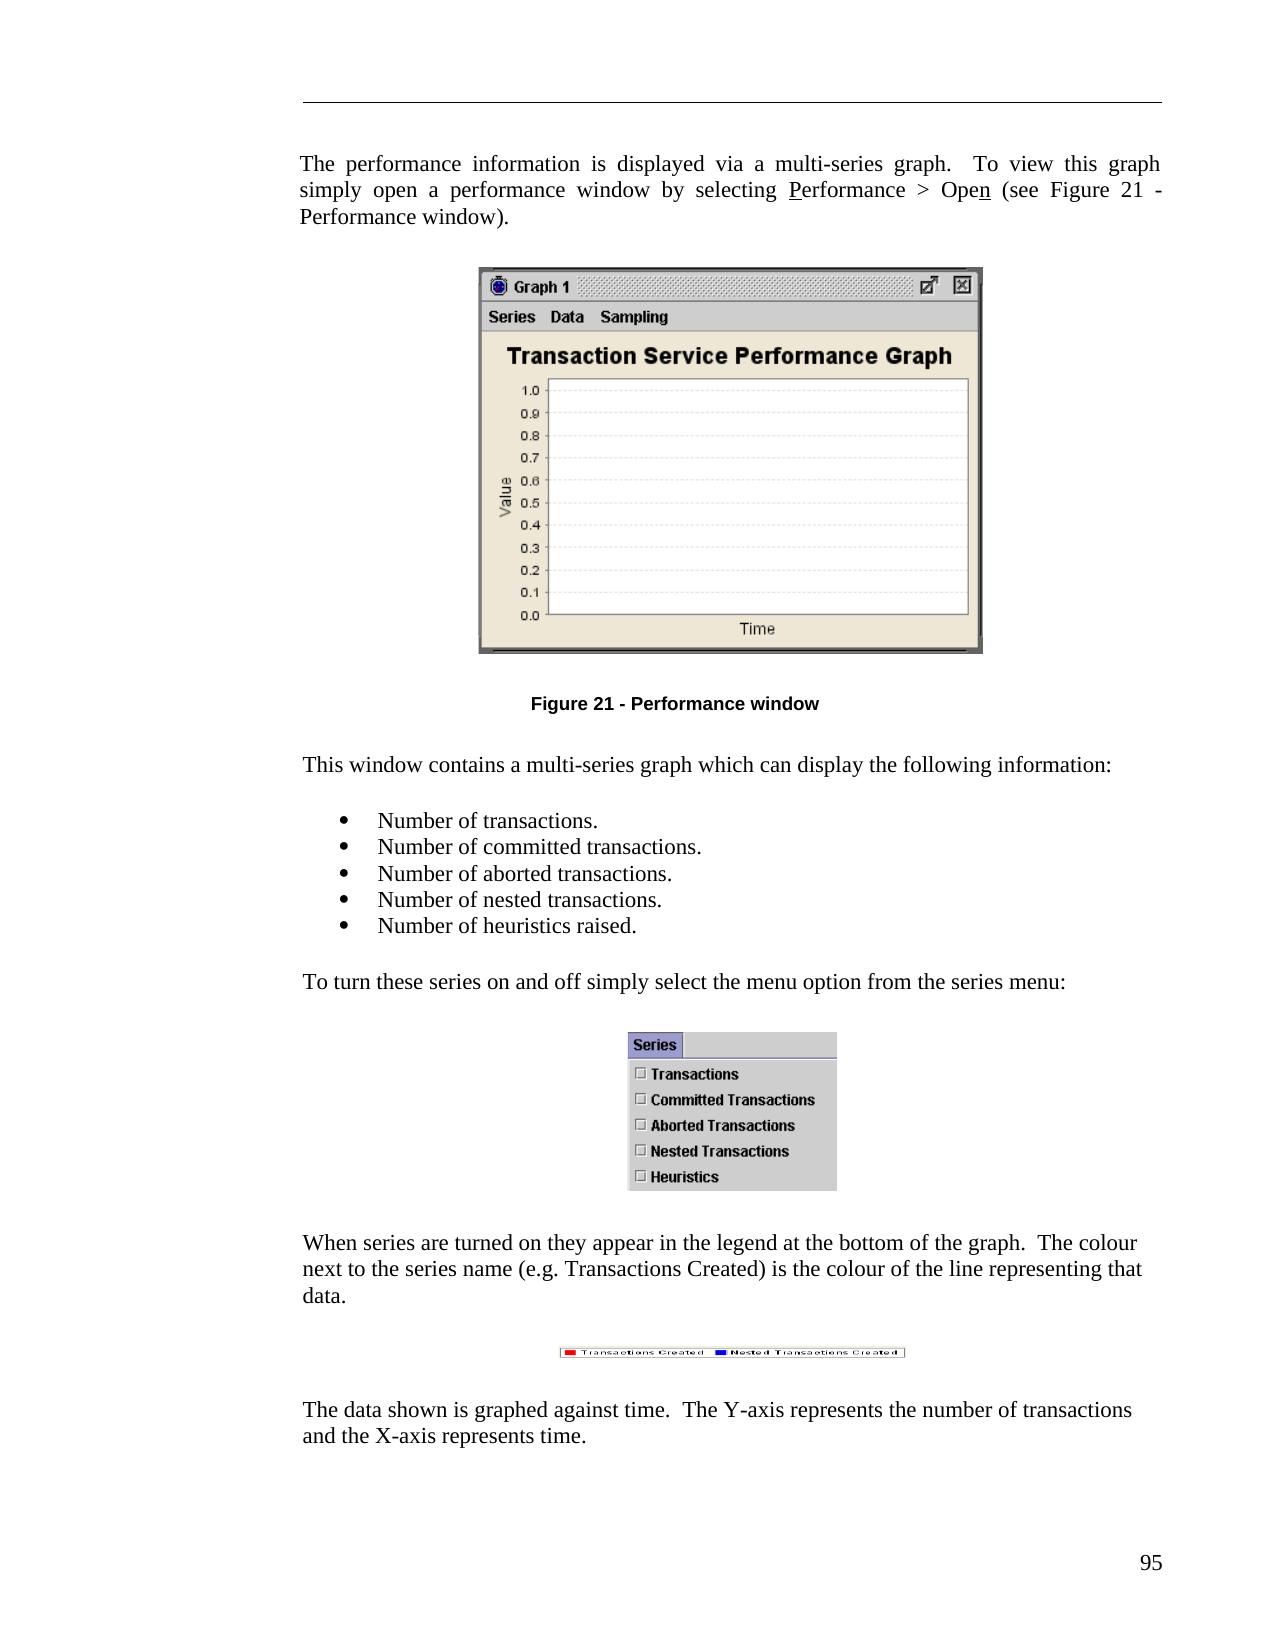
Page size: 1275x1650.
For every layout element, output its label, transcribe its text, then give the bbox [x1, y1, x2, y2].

list Number of nested transactions. [340, 886, 1162, 912]
text Figure 21 - Performance window [187, 692, 1162, 714]
text When series are turned on they appear in the legend at the bottom of the graph. The colour next to the series name (e.g. Transactions Created) is the colour of the line representing that data. [302, 1229, 1162, 1308]
text The data shown is graphed against time. The Y-axis represents the number of transactions and the X-axis represents time. [302, 1396, 1162, 1449]
text The performance information is displayed via a multi-series graph. To view this graph simply open a performance window by selecting Performance > Open (see Figure 21 - Performance window). [299, 150, 1162, 229]
list Number of aborted transactions. [340, 860, 1162, 886]
list Number of transactions. [340, 807, 1162, 833]
text This window contains a multi-series graph which can display the following information: [302, 752, 1162, 778]
text To turn these series on and off simply select the menu option from the series menu: [302, 968, 1162, 994]
list Number of committed transactions. [340, 833, 1162, 860]
list Number of heuristics raised. [340, 912, 1162, 939]
